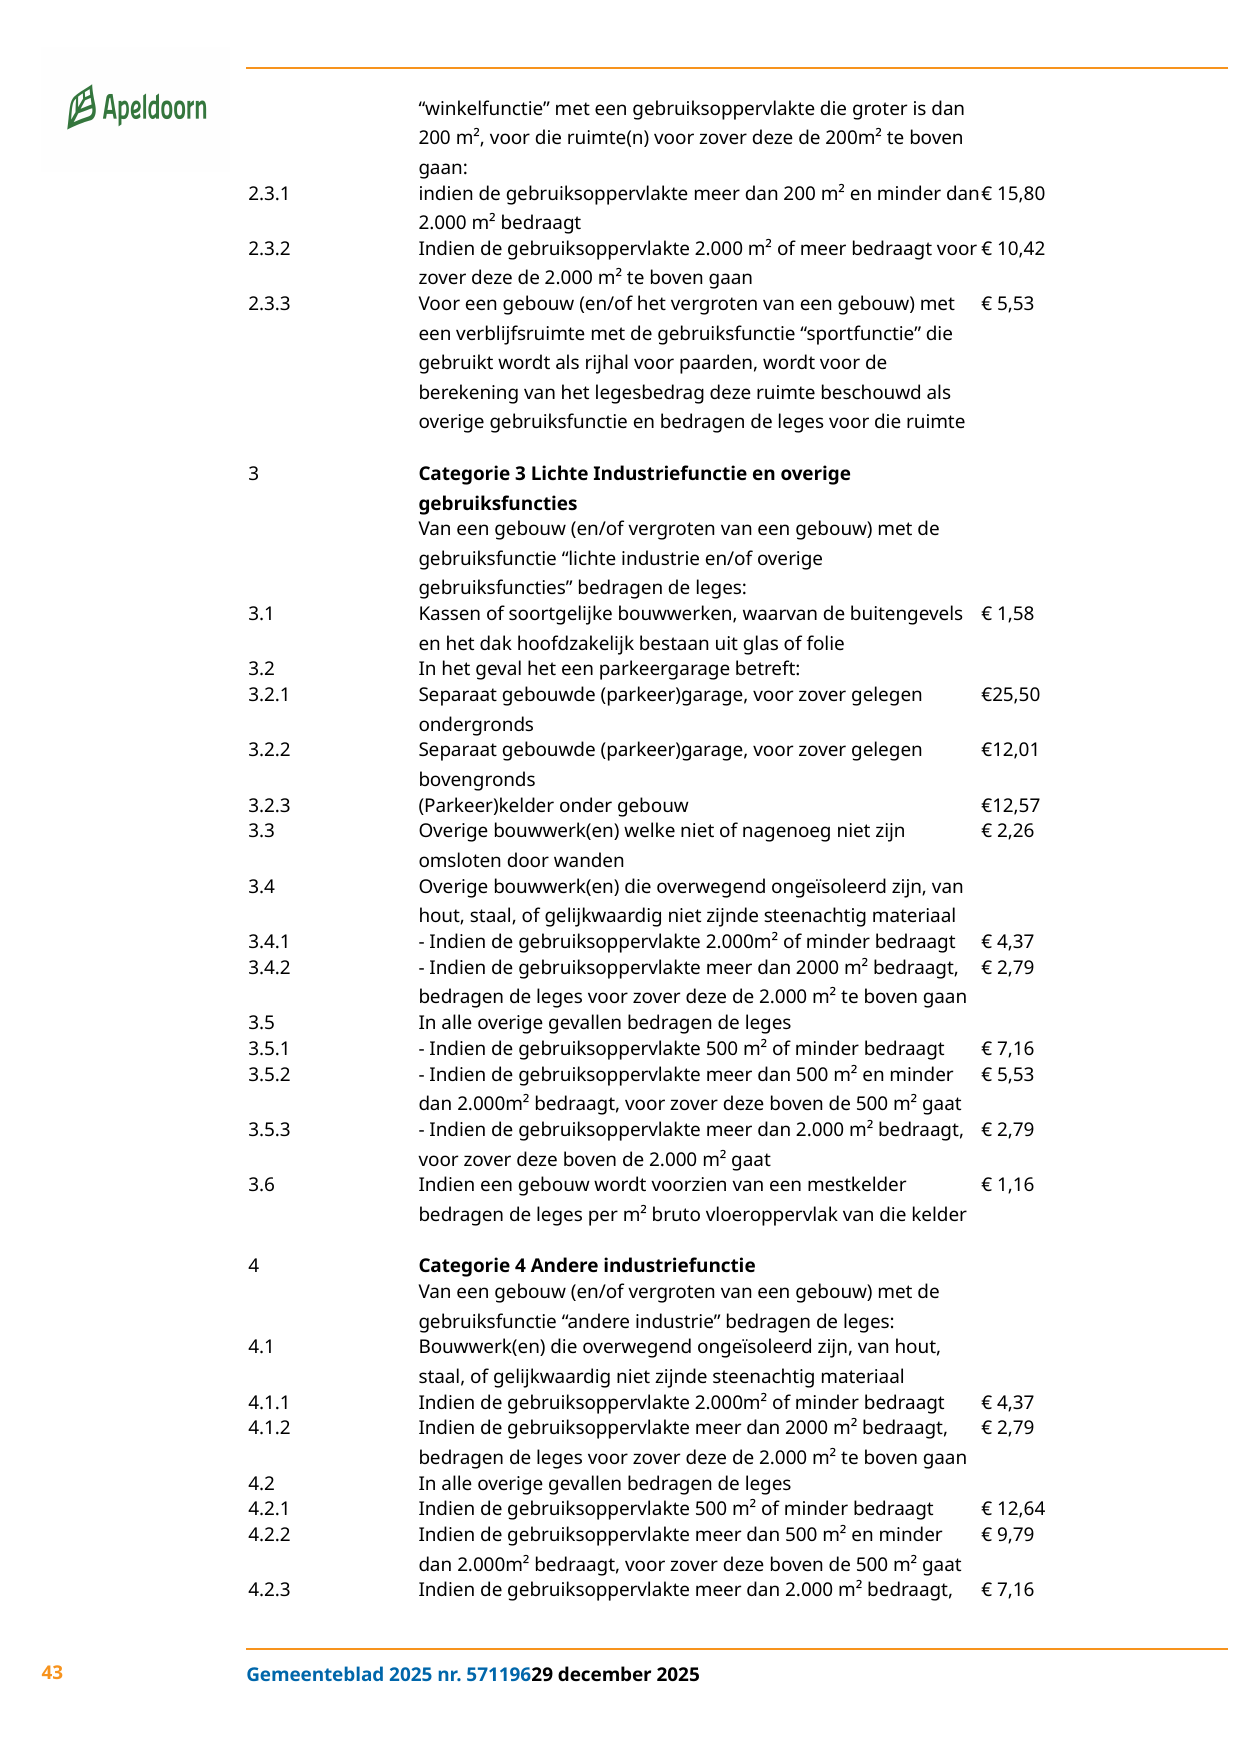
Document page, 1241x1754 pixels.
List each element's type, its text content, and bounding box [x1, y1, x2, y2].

table_cell [981, 1470, 1152, 1496]
table_cell 3 [248, 460, 418, 515]
table_cell € 1,58 [981, 600, 1152, 656]
table_cell [248, 1227, 418, 1252]
table_cell € 7,16 [981, 1577, 1152, 1602]
table_cell 3.2 [248, 656, 418, 681]
table_cell Van een gebouw (en/of vergroten van een gebouw) met de gebruiksfunctie “lichte industrie en/of overige gebruiksfuncties” bedragen de leges: [418, 515, 981, 600]
table_cell Indien de gebruiksoppervlakte meer dan 2000 m² bedraagt, bedragen de leges voor zover deze de 2.000 m² te boven gaan [418, 1415, 981, 1470]
table_cell € 15,80 [981, 180, 1152, 235]
table_cell 3.5.1 [248, 1035, 418, 1061]
table_cell 3.4.2 [248, 954, 418, 1009]
table_cell [981, 1009, 1152, 1035]
table_cell 3.5.3 [248, 1116, 418, 1171]
table_cell [981, 460, 1152, 515]
table_cell € 2,79 [981, 954, 1152, 1009]
table_cell [248, 1278, 418, 1333]
table_cell € 5,53 [981, 1061, 1152, 1116]
table_cell 3.6 [248, 1171, 418, 1227]
table_cell - Indien de gebruiksoppervlakte meer dan 500 m² en minder dan 2.000m² bedraagt, voor zover deze boven de 500 m² gaat [418, 1061, 981, 1116]
table_cell 3.1 [248, 600, 418, 656]
table_cell (Parkeer)kelder onder gebouw [418, 792, 981, 818]
table_cell 3.2.3 [248, 792, 418, 818]
table_cell € 2,79 [981, 1116, 1152, 1171]
table_cell [981, 1227, 1152, 1252]
table_cell € 2,26 [981, 818, 1152, 873]
table_cell - Indien de gebruiksoppervlakte 2.000m² of minder bedraagt [418, 928, 981, 954]
table_cell Overige bouwwerk(en) welke niet of nagenoeg niet zijn omsloten door wanden [418, 818, 981, 873]
table_cell 4.1 [248, 1334, 418, 1389]
table_cell Separaat gebouwde (parkeer)garage, voor zover gelegen ondergronds [418, 681, 981, 737]
table_cell - Indien de gebruiksoppervlakte meer dan 2000 m² bedraagt, bedragen de leges voor zover deze de 2.000 m² te boven gaan [418, 954, 981, 1009]
table_cell [981, 95, 1152, 180]
table_cell - Indien de gebruiksoppervlakte meer dan 2.000 m² bedraagt, voor zover deze boven de 2.000 m² gaat [418, 1116, 981, 1171]
table_cell [981, 1278, 1152, 1333]
table_cell € 7,16 [981, 1035, 1152, 1061]
table_cell 4.2.1 [248, 1496, 418, 1521]
table_cell 3.4 [248, 873, 418, 928]
table_cell € 5,53 [981, 290, 1152, 434]
table_cell € 12,64 [981, 1496, 1152, 1521]
table_cell 2.3.1 [248, 180, 418, 235]
table_cell 4.2 [248, 1470, 418, 1496]
table_cell “winkelfunctie” met een gebruiksoppervlakte die groter is dan 200 m², voor die ruimte(n) voor zover deze de 200m² te boven gaan: [418, 95, 981, 180]
table_cell Indien een gebouw wordt voorzien van een mestkelder bedragen de leges per m² bruto vloeroppervlak van die kelder [418, 1171, 981, 1227]
table_cell €12,57 [981, 792, 1152, 818]
table_cell Indien de gebruiksoppervlakte meer dan 2.000 m² bedraagt, [418, 1577, 981, 1602]
table_cell [981, 1334, 1152, 1389]
table_cell €25,50 [981, 681, 1152, 737]
table_cell Indien de gebruiksoppervlakte 2.000 m² of meer bedraagt voor zover deze de 2.000 m² te boven gaan [418, 235, 981, 290]
table_cell [248, 95, 418, 180]
table_cell Van een gebouw (en/of vergroten van een gebouw) met de gebruiksfunctie “andere industrie” bedragen de leges: [418, 1278, 981, 1333]
table_cell Categorie 4 Andere industriefunctie [418, 1253, 981, 1278]
table_cell €12,01 [981, 737, 1152, 792]
table_cell 4.2.2 [248, 1521, 418, 1577]
table_cell In alle overige gevallen bedragen de leges [418, 1470, 981, 1496]
table_cell In het geval het een parkeergarage betreft: [418, 656, 981, 681]
table_cell 3.4.1 [248, 928, 418, 954]
table_cell [981, 656, 1152, 681]
table_cell 3.5 [248, 1009, 418, 1035]
table_cell 2.3.2 [248, 235, 418, 290]
table_cell Indien de gebruiksoppervlakte 2.000m² of minder bedraagt [418, 1389, 981, 1414]
picture [41, 47, 231, 172]
table_cell € 10,42 [981, 235, 1152, 290]
table_cell Bouwwerk(en) die overwegend ongeïsoleerd zijn, van hout, staal, of gelijkwaardig niet zijnde steenachtig materiaal [418, 1334, 981, 1389]
table_cell [418, 1227, 981, 1252]
table_cell € 4,37 [981, 1389, 1152, 1414]
table_cell Separaat gebouwde (parkeer)garage, voor zover gelegen bovengronds [418, 737, 981, 792]
table_cell 3.3 [248, 818, 418, 873]
table_cell [418, 434, 981, 460]
table_cell [981, 515, 1152, 600]
table_cell Indien de gebruiksoppervlakte meer dan 500 m² en minder dan 2.000m² bedraagt, voor zover deze boven de 500 m² gaat [418, 1521, 981, 1577]
table_cell Indien de gebruiksoppervlakte 500 m² of minder bedraagt [418, 1496, 981, 1521]
table_cell [248, 515, 418, 600]
table_cell € 2,79 [981, 1415, 1152, 1470]
table_cell [981, 1253, 1152, 1278]
table_cell 4.2.3 [248, 1577, 418, 1602]
table_cell 2.3.3 [248, 290, 418, 434]
table_cell indien de gebruiksoppervlakte meer dan 200 m² en minder dan 2.000 m² bedraagt [418, 180, 981, 235]
table_cell [981, 434, 1152, 460]
table_cell 4.1.2 [248, 1415, 418, 1470]
table_cell 3.2.2 [248, 737, 418, 792]
table_cell Categorie 3 Lichte Industriefunctie en overige gebruiksfuncties [418, 460, 981, 515]
table_cell 3.2.1 [248, 681, 418, 737]
table_cell € 1,16 [981, 1171, 1152, 1227]
table_cell Overige bouwwerk(en) die overwegend ongeïsoleerd zijn, van hout, staal, of gelijkwaardig niet zijnde steenachtig materiaal [418, 873, 981, 928]
table_cell Kassen of soortgelijke bouwwerken, waarvan de buitengevels en het dak hoofdzakelijk bestaan uit glas of folie [418, 600, 981, 656]
table_cell 4 [248, 1253, 418, 1278]
table_cell [248, 434, 418, 460]
table_cell In alle overige gevallen bedragen de leges [418, 1009, 981, 1035]
table_cell 4.1.1 [248, 1389, 418, 1414]
table_cell [981, 873, 1152, 928]
table_cell 3.5.2 [248, 1061, 418, 1116]
table_cell Voor een gebouw (en/of het vergroten van een gebouw) met een verblijfsruimte met de gebruiksfunctie “sportfunctie” die gebruikt wordt als rijhal voor paarden, wordt voor de berekening van het legesbedrag deze ruimte beschouwd als overige gebruiksfunctie en bedragen de leges voor die ruimte [418, 290, 981, 434]
table_cell € 4,37 [981, 928, 1152, 954]
table_cell € 9,79 [981, 1521, 1152, 1577]
table_cell - Indien de gebruiksoppervlakte 500 m² of minder bedraagt [418, 1035, 981, 1061]
